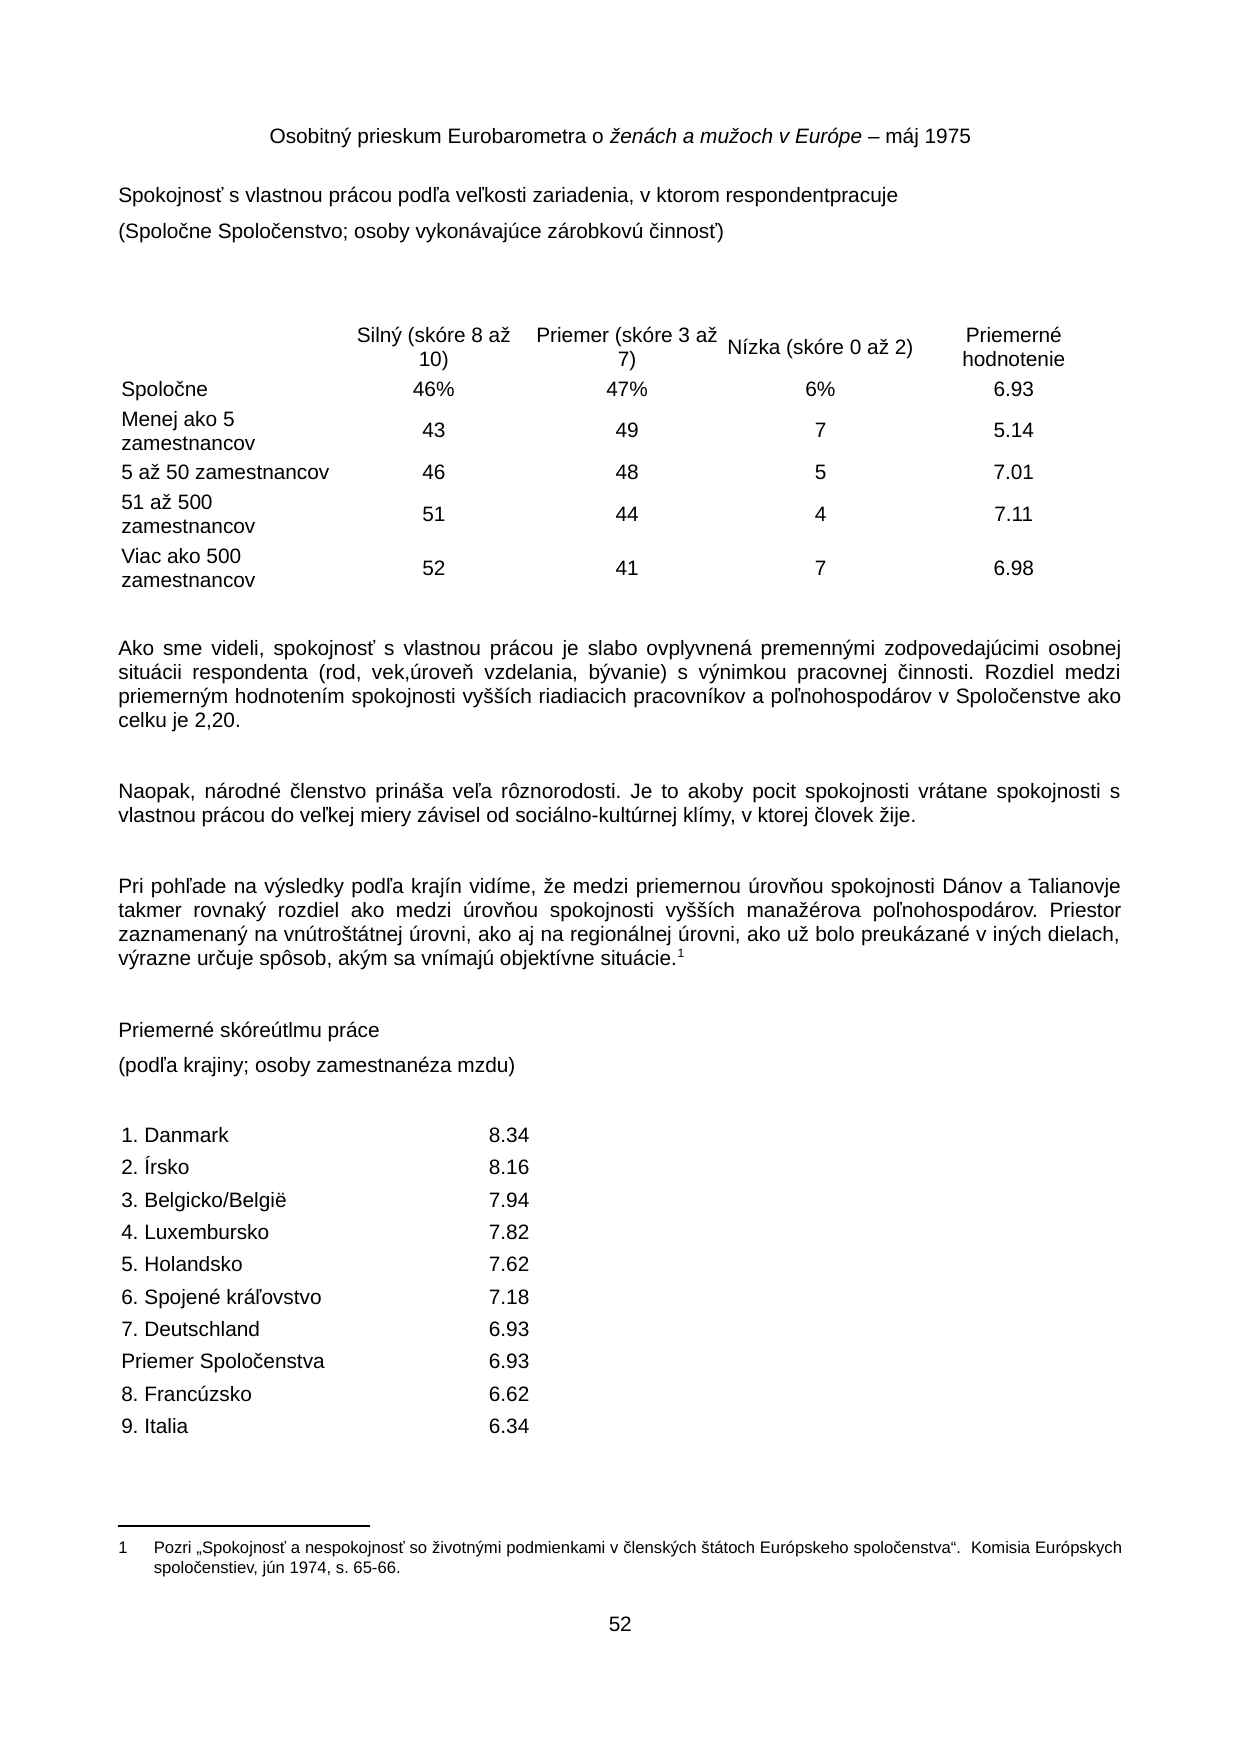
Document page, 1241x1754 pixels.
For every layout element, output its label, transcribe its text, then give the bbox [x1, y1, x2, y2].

table_cell 6% [724, 374, 917, 403]
text Naopak, národné členstvo prináša veľa rôznorodosti. Je to akoby pocit spokojnosti vrátane spokojnosti s vlastnou prácou do veľkej miery závisel od sociálno-kultúrnej klímy, v ktorej človek žije. [118, 779, 1122, 827]
table_cell Priemer Spoločenstva [118, 1345, 439, 1378]
table_cell 7 [724, 541, 917, 594]
text (Spoločne Spoločenstvo; osoby vykonávajúce zárobkovú činnosť) [118, 219, 1122, 243]
table_cell 3. Belgicko/België [118, 1183, 439, 1216]
table_cell 6,98 [917, 541, 1110, 594]
table_cell 5,14 [917, 404, 1110, 457]
table_header [118, 320, 337, 374]
table_header Priemer (skóre 3 až 7) [530, 320, 723, 374]
table_cell Menej ako 5 zamestnancov [118, 404, 337, 457]
table_cell Viac ako 500 zamestnancov [118, 541, 337, 594]
table_cell 8. Francúzsko [118, 1378, 439, 1410]
table_cell 52 [337, 541, 530, 594]
table_cell 9. Italia [118, 1410, 439, 1442]
table_cell 7,01 [917, 457, 1110, 487]
table_header Silný (skóre 8 až 10) [337, 320, 530, 374]
table_header 8,34 [440, 1119, 578, 1151]
table_cell 7,94 [440, 1183, 578, 1216]
table_cell 5 až 50 zamestnancov [118, 457, 337, 487]
table_cell 6,93 [440, 1345, 578, 1378]
table_cell 5. Holandsko [118, 1248, 439, 1280]
table_cell 8,16 [440, 1151, 578, 1183]
table_cell 5 [724, 457, 917, 487]
table_cell 48 [530, 457, 723, 487]
table_cell 2. Írsko [118, 1151, 439, 1183]
table_cell 51 až 500 zamestnancov [118, 487, 337, 541]
table_cell 7,62 [440, 1248, 578, 1280]
table_cell 6,62 [440, 1378, 578, 1410]
text Pri pohľade na výsledky podľa krajín vidíme, že medzi priemernou úrovňou spokojnosti Dánov a Talianovje takmer rovnaký rozdiel ako medzi úrovňou spokojnosti vyšších manažérova poľnohospodárov. Priestor zaznamenaný na vnútroštátnej úrovni, ako aj na regionálnej úrovni, ako už bolo preukázané v iných dielach, výrazne určuje spôsob, akým sa vnímajú objektívne situácie. [118, 874, 1122, 970]
table_cell 7,11 [917, 487, 1110, 541]
table_cell 4. Luxembursko [118, 1216, 439, 1248]
table_cell 6,34 [440, 1410, 578, 1442]
table_header Nízka (skóre 0 až 2) [724, 320, 917, 374]
table_cell 47% [530, 374, 723, 403]
table_cell 44 [530, 487, 723, 541]
table_cell 7,18 [440, 1280, 578, 1313]
table_header 1. Danmark [118, 1119, 439, 1151]
table_cell 46 [337, 457, 530, 487]
table_cell 4 [724, 487, 917, 541]
table_cell 6,93 [440, 1313, 578, 1345]
table_cell 46% [337, 374, 530, 403]
table_cell 41 [530, 541, 723, 594]
table_cell 6. Spojené kráľovstvo [118, 1280, 439, 1313]
text Pozri „Spokojnosť a nespokojnosť so životnými podmienkami v členských štátoch Európskeho spoločenstva“. Komisia Európskych spoločenstiev, jún 1974, s. 65-66. [118, 1538, 1122, 1577]
table_cell Spoločne [118, 374, 337, 403]
text Ako sme videli, spokojnosť s vlastnou prácou je slabo ovplyvnená premennými zodpovedajúcimi osobnej situácii respondenta (rod, vek,úroveň vzdelania, bývanie) s výnimkou pracovnej činnosti. Rozdiel medzi priemerným hodnotením spokojnosti vyšších riadiacich pracovníkov a poľnohospodárov v Spoločenstve ako celku je 2,20. [118, 636, 1122, 732]
table_header Priemerné hodnotenie [917, 320, 1110, 374]
table_cell 7,82 [440, 1216, 578, 1248]
table_cell 6,93 [917, 374, 1110, 403]
table_cell 49 [530, 404, 723, 457]
table_cell 7 [724, 404, 917, 457]
table_cell 51 [337, 487, 530, 541]
text (podľa krajiny; osoby zamestnanéza mzdu) [118, 1053, 1122, 1077]
table_cell 7. Deutschland [118, 1313, 439, 1345]
text Spokojnosť s vlastnou prácou podľa veľkosti zariadenia, v ktorom respondentpracuje [118, 183, 1122, 207]
table_cell 43 [337, 404, 530, 457]
text Priemerné skóreútlmu práce [118, 1017, 1122, 1041]
